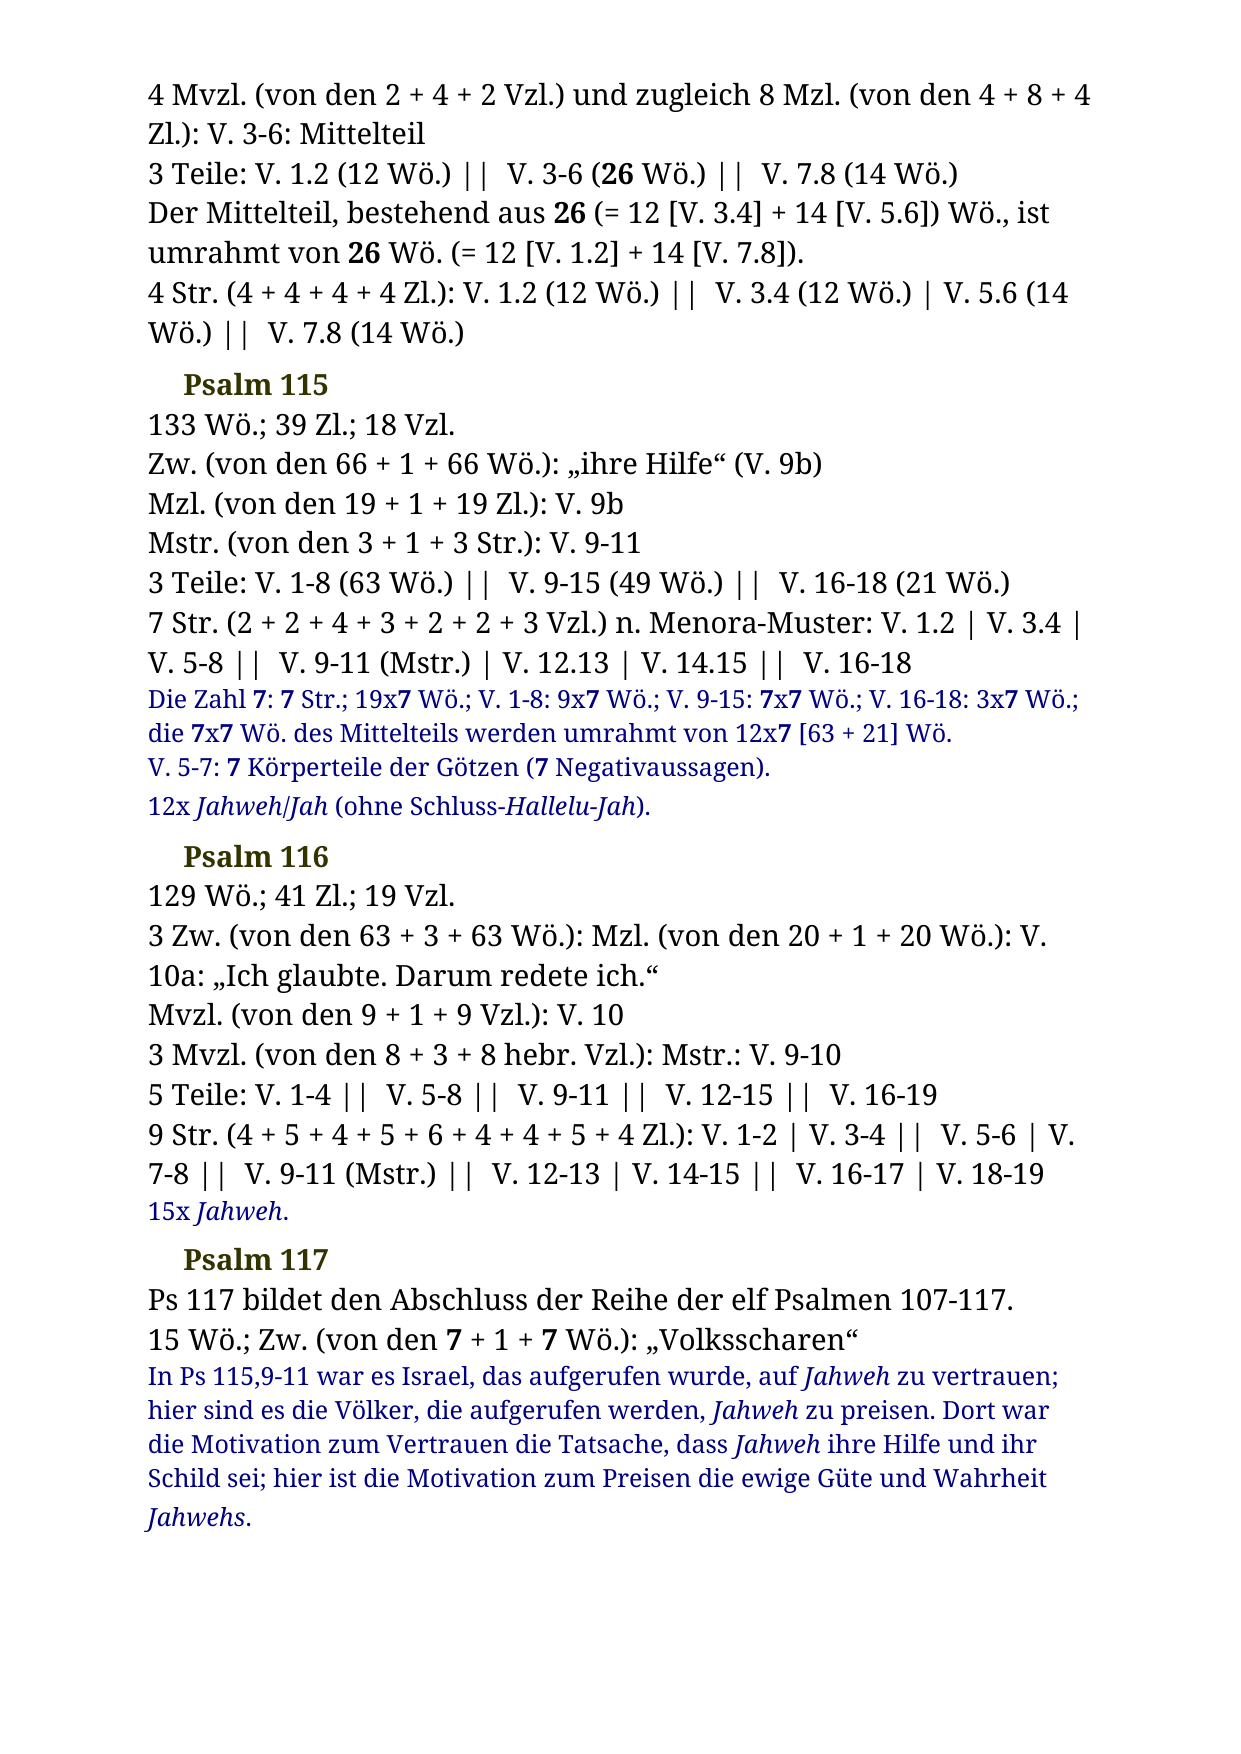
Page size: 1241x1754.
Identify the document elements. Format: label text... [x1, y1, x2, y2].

text 15 Wö.; Zw. (von den 7 + 1 + 7 Wö.): „Volksscharen“ [148, 1319, 1093, 1359]
subtitle Psalm 117 [183, 1240, 1093, 1279]
text 129 Wö.; 41 Zl.; 19 Vzl. [148, 876, 1093, 915]
text 5 Teile: V. 1-4 || V. 5-8 || V. 9-11 || V. 12-15 || V. 16-19 [148, 1074, 1093, 1114]
text Zw. (von den 66 + 1 + 66 Wö.): „ihre Hilfe“ (V. 9b) [148, 443, 1093, 483]
text 4 Mvzl. (von den 2 + 4 + 2 Vzl.) und zugleich 8 Mzl. (von den 4 + 8 + 4 Zl.): V. 3-6: Mittelteil [148, 74, 1093, 153]
text Die Zahl 7: 7 Str.; 19x7 Wö.; V. 1-8: 9x7 Wö.; V. 9-15: 7x7 Wö.; V. 16-18: 3x7 Wö.; die 7x7 Wö. des Mittelteils werden umrahmt von 12x7 [63 + 21] Wö. [148, 682, 1093, 750]
text 4 Str. (4 + 4 + 4 + 4 Zl.): V. 1.2 (12 Wö.) || V. 3.4 (12 Wö.) | V. 5.6 (14 Wö.) || V. 7.8 (14 Wö.) [148, 272, 1093, 352]
text 3 Teile: V. 1-8 (63 Wö.) || V. 9-15 (49 Wö.) || V. 16-18 (21 Wö.) [148, 562, 1093, 602]
text V. 5-7: 7 Körperteile der Götzen (7 Negativaussagen). [148, 750, 1093, 784]
text 3 Zw. (von den 63 + 3 + 63 Wö.): Mzl. (von den 20 + 1 + 20 Wö.): V. 10a: „Ich glaubte. Darum redete ich.“ [148, 915, 1093, 995]
subtitle Psalm 115 [183, 364, 1093, 404]
text In Ps 115,9-11 war es Israel, das aufgerufen wurde, auf Jahweh zu vertrauen; hier sind es die Völker, die aufgerufen werden, Jahweh zu preisen. Dort war die Motivation zum Vertrauen die Tatsache, dass Jahweh ihre Hilfe und ihr Schild sei; hier ist die Motivation zum Preisen die ewige Güte und Wahrheit Jahwehs. [148, 1359, 1093, 1535]
text 3 Teile: V. 1.2 (12 Wö.) || V. 3-6 (26 Wö.) || V. 7.8 (14 Wö.) [148, 153, 1093, 193]
text 133 Wö.; 39 Zl.; 18 Vzl. [148, 404, 1093, 443]
text Der Mittelteil, bestehend aus 26 (= 12 [V. 3.4] + 14 [V. 5.6]) Wö., ist umrahmt von 26 Wö. (= 12 [V. 1.2] + 14 [V. 7.8]). [148, 193, 1093, 272]
text Ps 117 bildet den Abschluss der Reihe der elf Psalmen 107-117. [148, 1279, 1093, 1319]
text Mvzl. (von den 9 + 1 + 9 Vzl.): V. 10 [148, 995, 1093, 1034]
text Mzl. (von den 19 + 1 + 19 Zl.): V. 9b [148, 483, 1093, 523]
text 9 Str. (4 + 5 + 4 + 5 + 6 + 4 + 4 + 5 + 4 Zl.): V. 1-2 | V. 3-4 || V. 5-6 | V. 7-8 || V. 9-11 (Mstr.) || V. 12-13 | V. 14-15 || V. 16-17 | V. 18-19 [148, 1114, 1093, 1193]
text 12x Jahweh/Jah (ohne Schluss-Hallelu-Jah). [148, 784, 1093, 823]
text 15x Jahweh. [148, 1193, 1093, 1227]
text Mstr. (von den 3 + 1 + 3 Str.): V. 9-11 [148, 523, 1093, 562]
text 7 Str. (2 + 2 + 4 + 3 + 2 + 2 + 3 Vzl.) n. Menora-Muster: V. 1.2 | V. 3.4 | V. 5-8 || V. 9-11 (Mstr.) | V. 12.13 | V. 14.15 || V. 16-18 [148, 602, 1093, 682]
text 3 Mvzl. (von den 8 + 3 + 8 hebr. Vzl.): Mstr.: V. 9-10 [148, 1034, 1093, 1074]
subtitle Psalm 116 [183, 836, 1093, 876]
